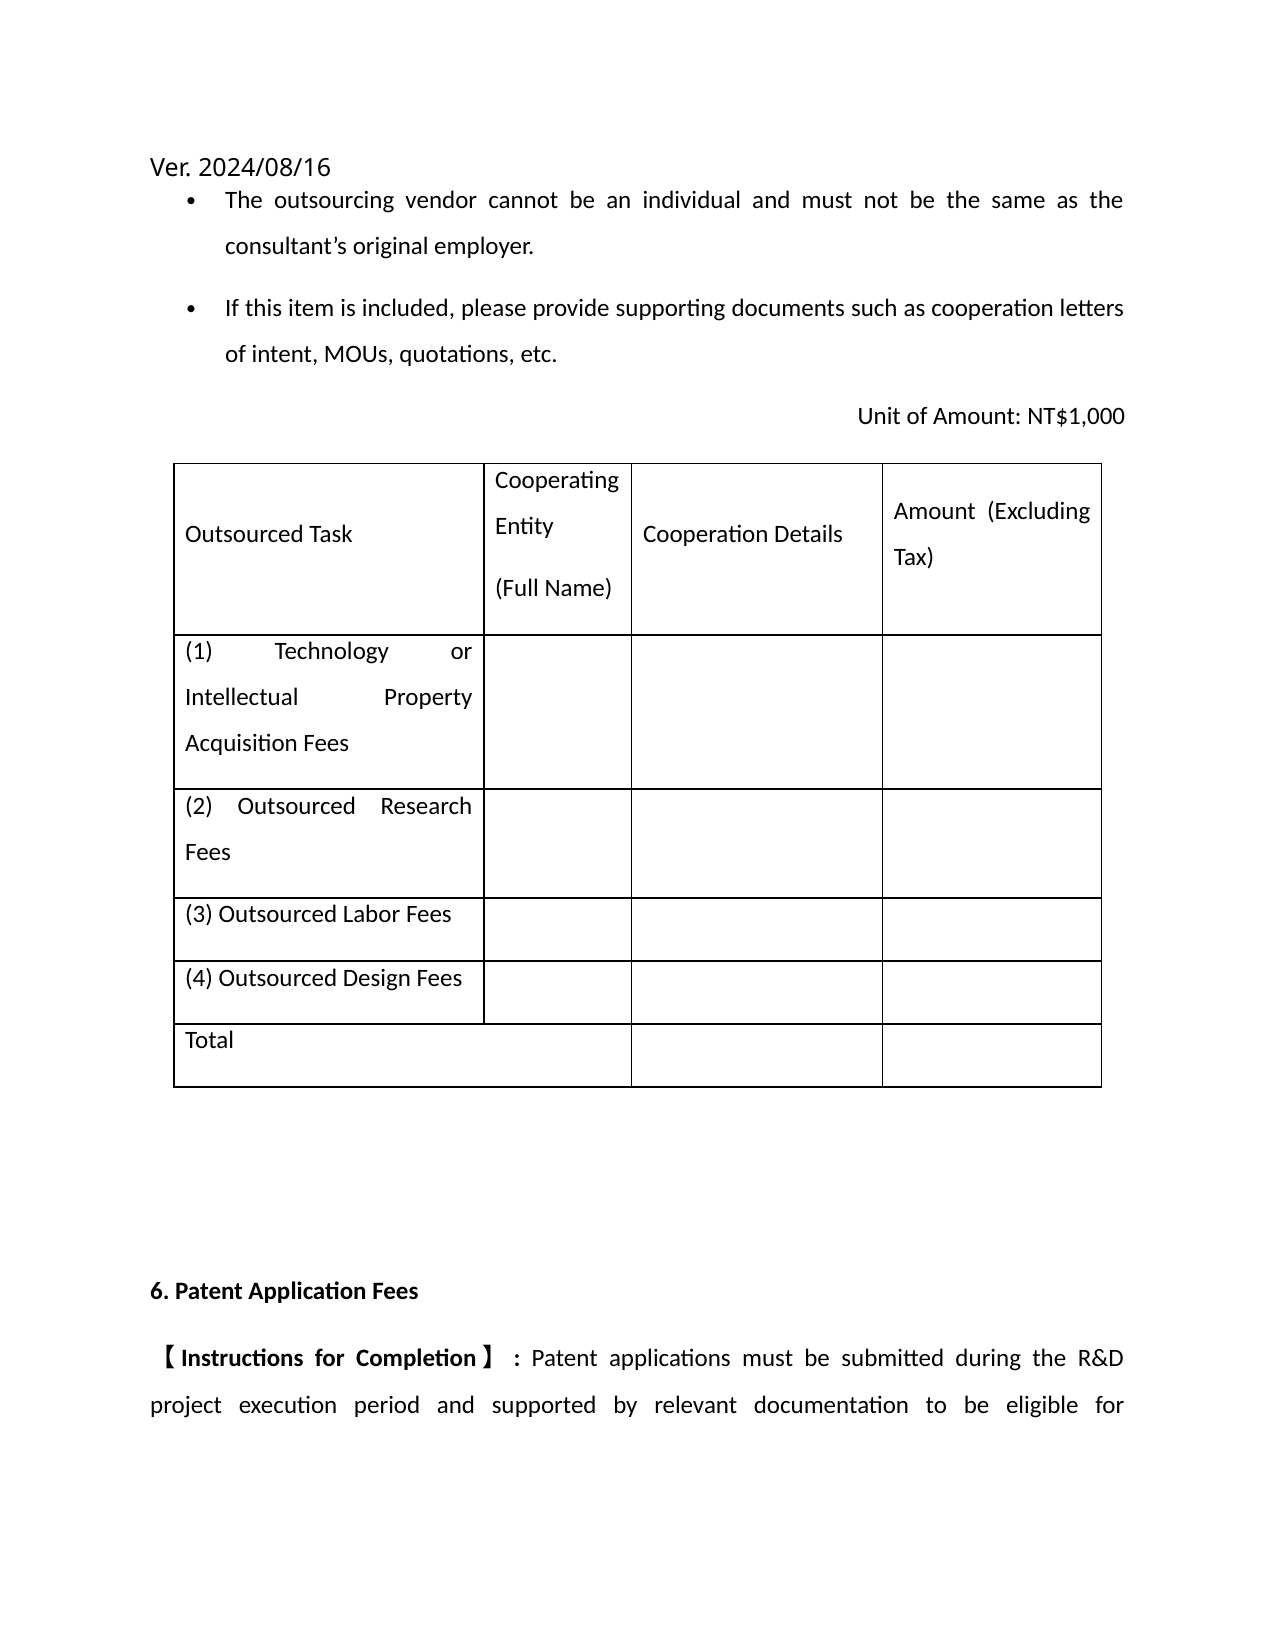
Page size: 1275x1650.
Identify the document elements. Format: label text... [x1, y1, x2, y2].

table_cell (4) Outsourced Design Fees [175, 962, 483, 1023]
table_cell [883, 899, 1101, 960]
table_cell Total [175, 1025, 631, 1086]
table_cell [883, 790, 1101, 897]
table_cell [632, 962, 882, 1023]
table_cell (3) Outsourced Labor Fees [175, 899, 483, 960]
table_header Cooperating Entity (Full Name) [485, 464, 631, 634]
table_cell (2) Outsourced Research Fees [175, 790, 483, 897]
table_cell (1) Technology or Intellectual Property Acquisition Fees [175, 636, 483, 788]
list If this item is included, please provide supporting documents such as cooperation letters of intent, MOUs, quotations, etc. [187, 292, 1125, 368]
table_cell [883, 1025, 1101, 1086]
table_cell [883, 962, 1101, 1023]
text Unit of Amount: NT$1,000 [150, 400, 1125, 431]
table_header Outsourced Task [175, 464, 483, 634]
table_cell [485, 962, 631, 1023]
table_cell [632, 636, 882, 788]
table_cell [485, 636, 631, 788]
table_cell [485, 899, 631, 960]
table_cell [485, 790, 631, 897]
table_header Amount (Excluding Tax) [883, 464, 1101, 634]
list The outsourcing vendor cannot be an individual and must not be the same as the consultant’s original employer. [187, 184, 1125, 260]
table_cell [632, 1025, 882, 1086]
table_cell [632, 790, 882, 897]
table_header Cooperation Details [632, 464, 882, 634]
table_cell [632, 899, 882, 960]
text 6. Patent Application Fees [150, 1275, 1125, 1305]
table_cell [883, 636, 1101, 788]
text 【Instructions for Completion】: Patent applications must be submitted during the R&D project execution period and supported by relevant documentation to be eligible for [150, 1337, 1125, 1419]
